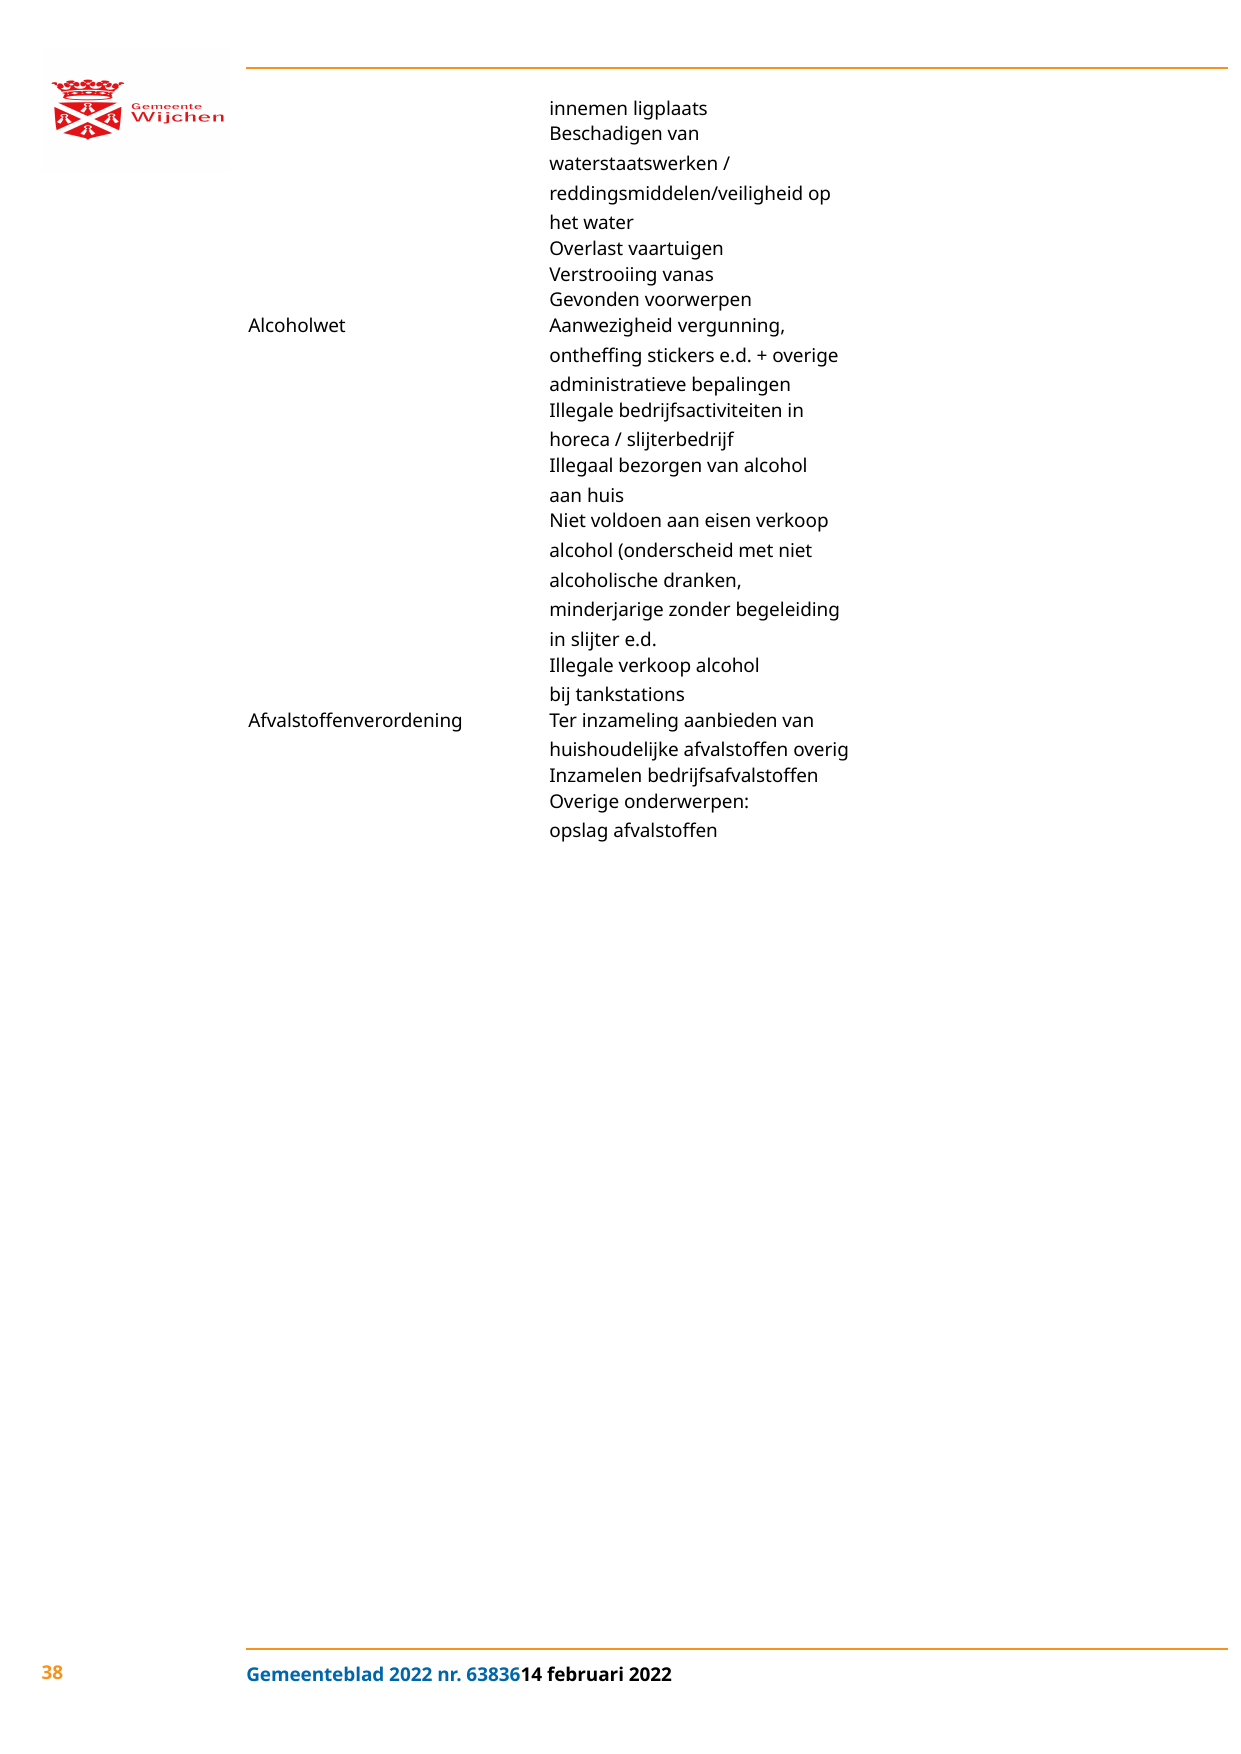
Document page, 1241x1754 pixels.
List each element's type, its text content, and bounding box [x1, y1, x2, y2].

picture [41, 47, 231, 172]
table_cell [850, 235, 1152, 261]
table_cell innemen ligplaats [549, 95, 850, 121]
table_cell Beschadigen van waterstaatswerken / reddingsmiddelen/veiligheid op het water [549, 121, 850, 235]
table_cell [248, 95, 549, 312]
table_cell [850, 453, 1152, 508]
table_cell Illegaal bezorgen van alcohol aan huis [549, 453, 850, 508]
table_cell Overige onderwerpen: opslag afvalstoffen [549, 788, 850, 843]
table_cell [850, 397, 1152, 452]
table_cell Inzamelen bedrijfsafvalstoffen [549, 763, 850, 788]
table_cell Ter inzameling aanbieden van huishoudelijke afvalstoffen overig [549, 707, 850, 762]
table_cell [850, 95, 1152, 121]
table_cell Afvalstoffenverordening [248, 707, 549, 843]
table_cell [850, 121, 1152, 235]
table_cell Aanwezigheid vergunning, ontheffing stickers e.d. + overige administratieve bepalingen [549, 312, 850, 397]
table_cell Verstrooiing vanas [549, 261, 850, 286]
table_cell [850, 261, 1152, 286]
table_cell Illegale verkoop alcohol bij tankstations [549, 652, 850, 707]
table_cell [850, 652, 1152, 707]
table_cell [850, 788, 1152, 843]
table_cell Overlast vaartuigen [549, 235, 850, 261]
table_cell Illegale bedrijfsactiviteiten in horeca / slijterbedrijf [549, 397, 850, 452]
table_cell [850, 312, 1152, 397]
table_cell [850, 508, 1152, 652]
table_cell Gevonden voorwerpen [549, 286, 850, 312]
table_cell Alcoholwet [248, 312, 549, 707]
table_cell Niet voldoen aan eisen verkoop alcohol (onderscheid met niet alcoholische dranken, minderjarige zonder begeleiding in slijter e.d. [549, 508, 850, 652]
table_cell [850, 763, 1152, 788]
table_cell [850, 286, 1152, 312]
table_cell [850, 707, 1152, 762]
